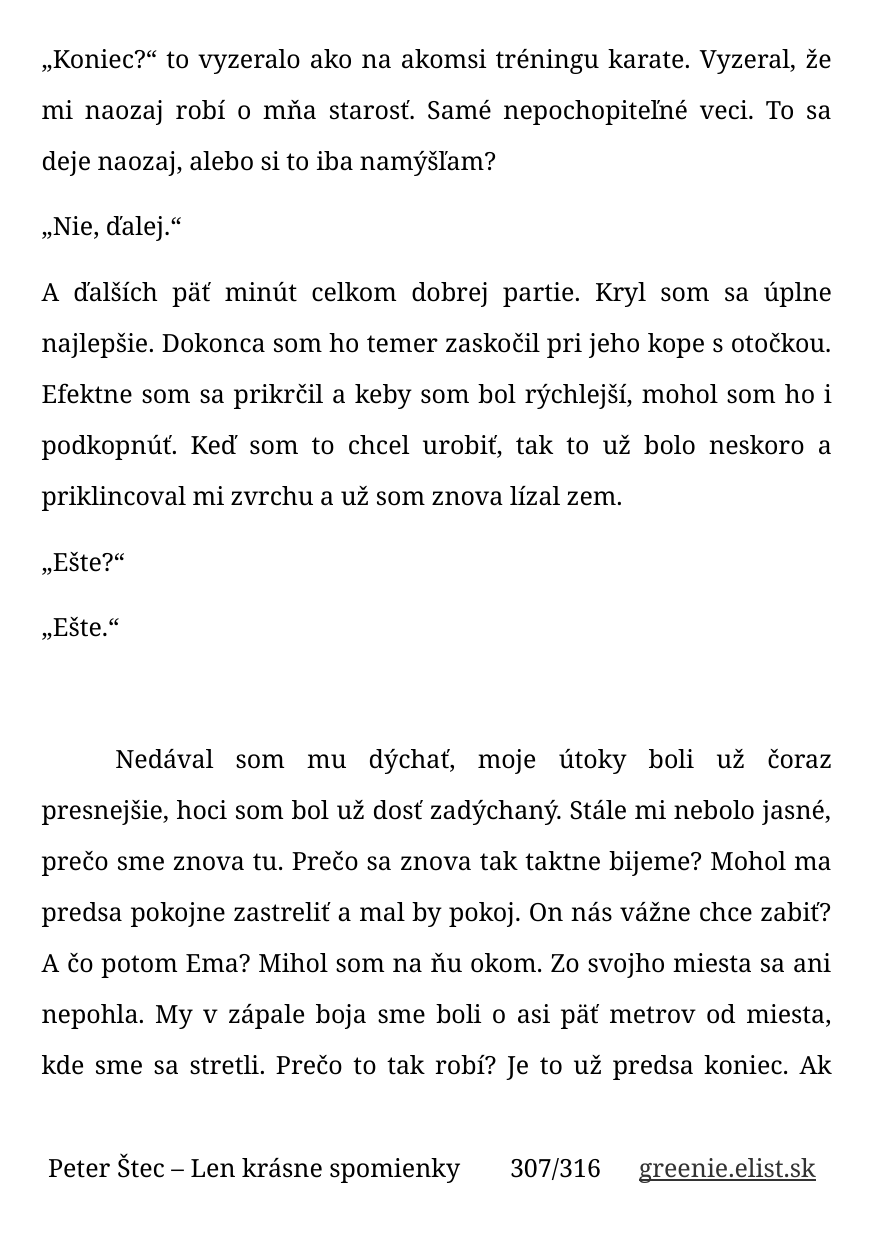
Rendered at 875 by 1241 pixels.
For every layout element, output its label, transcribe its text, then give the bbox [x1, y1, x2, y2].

text „Ešte?“ [41, 544, 833, 578]
text „Nie, ďalej.“ [41, 209, 833, 243]
text A ďalších päť minút celkom dobrej partie. Kryl som sa úplne najlepšie. Dokonca som ho temer zaskočil pri jeho kope s otočkou. Efektne som sa prikrčil a keby som bol rýchlejší, mohol som ho i podkopnúť. Keď som to chcel urobiť, tak to už bolo neskoro a priklincoval mi zvrchu a už som znova lízal zem. [41, 275, 833, 513]
text Nedával som mu dýchať, moje útoky boli už čoraz presnejšie, hoci som bol už dosť zadýchaný. Stále mi nebolo jasné, prečo sme znova tu. Prečo sa znova tak taktne bijeme? Mohol ma predsa pokojne zastreliť a mal by pokoj. On nás vážne chce zabiť? A čo potom Ema? Mihol som na ňu okom. Zo svojho miesta sa ani nepohla. My v zápale boja sme boli o asi päť metrov od miesta, kde sme sa stretli. Prečo to tak robí? Je to už predsa koniec. Ak [41, 741, 833, 1082]
text „Ešte.“ [41, 610, 833, 644]
text „Koniec?“ to vyzeralo ako na akomsi tréningu karate. Vyzeral, že mi naozaj robí o mňa starosť. Samé nepochopiteľné veci. To sa deje naozaj, alebo si to iba namýšľam? [41, 41, 833, 177]
